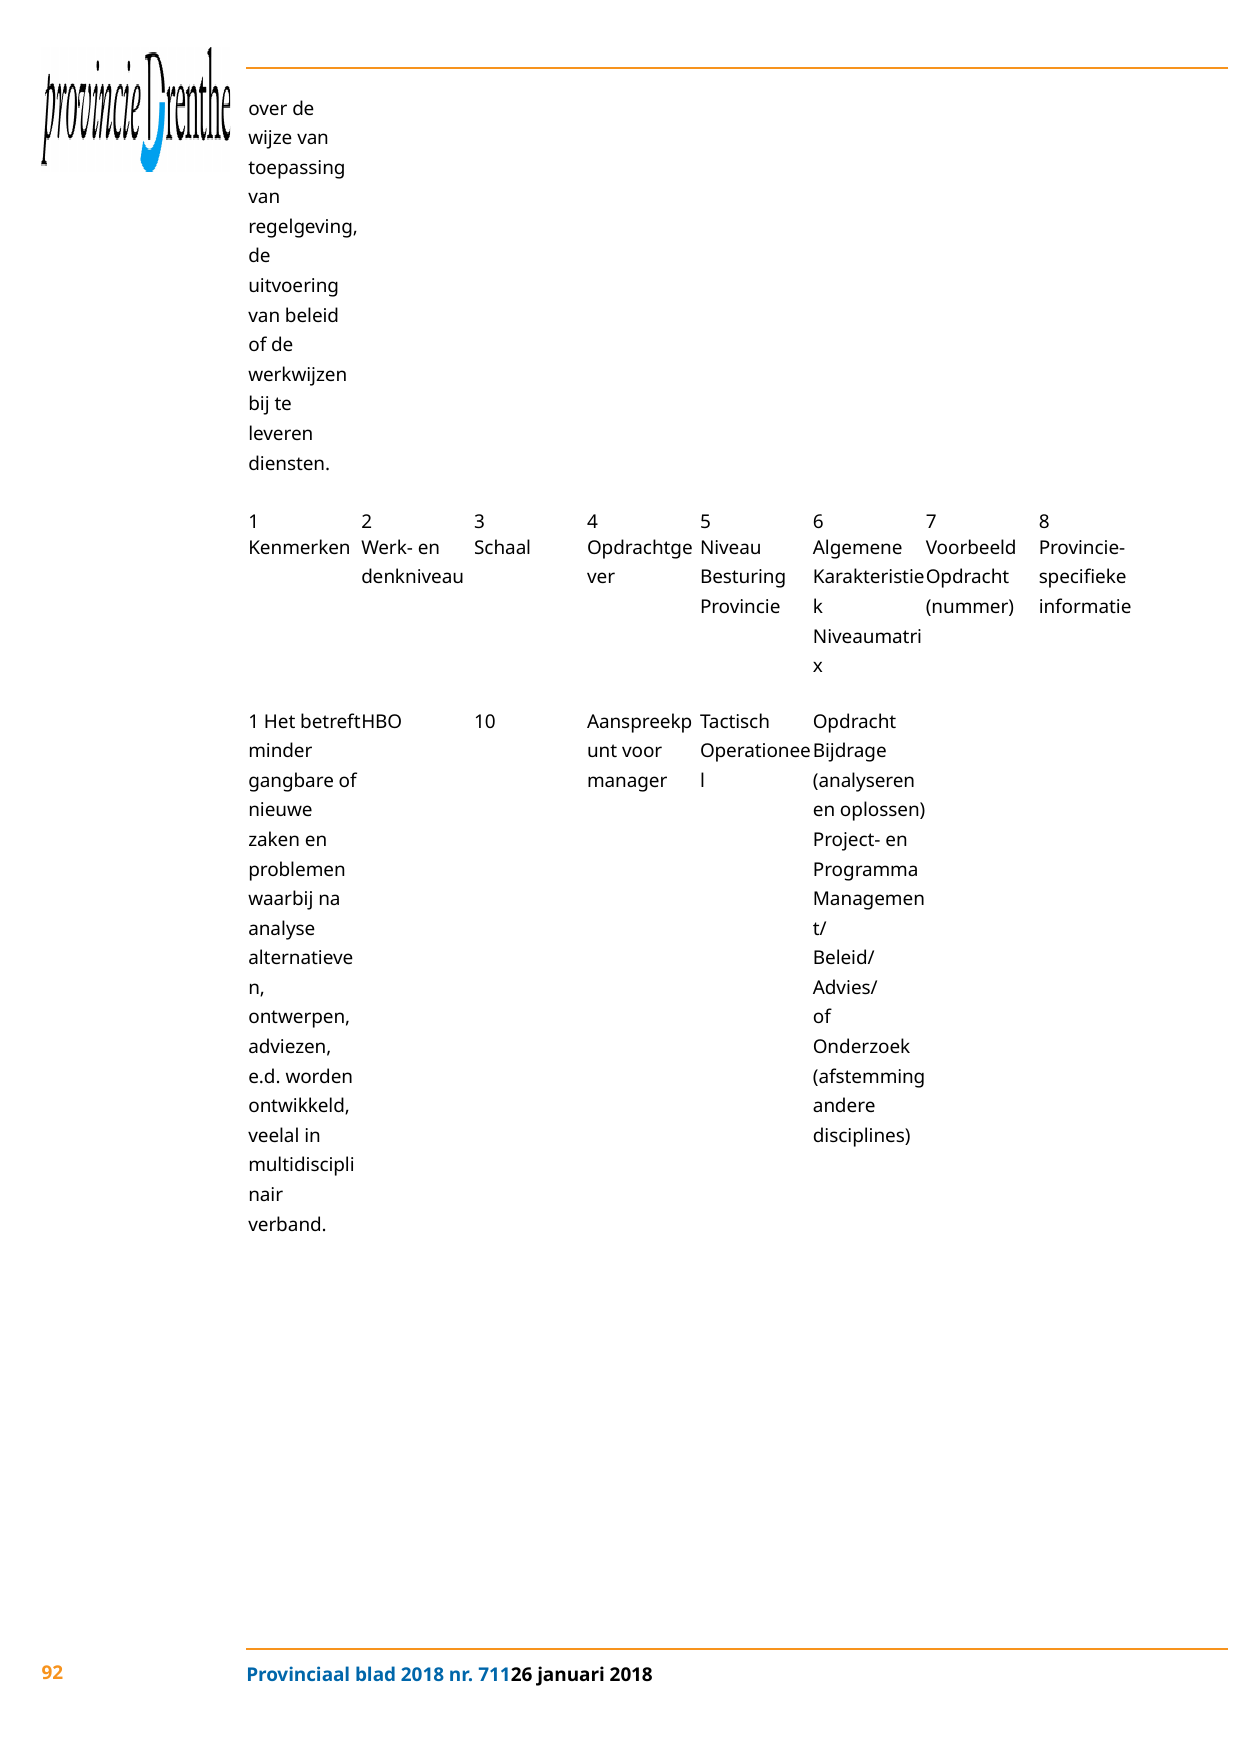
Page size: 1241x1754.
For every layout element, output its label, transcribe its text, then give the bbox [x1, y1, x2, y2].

table_cell [926, 708, 1038, 1236]
table_cell [361, 95, 474, 476]
table_cell [700, 95, 813, 476]
table_header 7 [926, 509, 1038, 534]
table_cell Kenmerken [248, 534, 361, 560]
picture [41, 47, 231, 172]
table_cell [1039, 708, 1152, 1236]
table_cell [926, 95, 1038, 476]
table_cell [248, 586, 361, 708]
table_cell [587, 95, 700, 476]
table_cell Werk- en denkniveau [361, 534, 474, 708]
table_cell 1 Het betreft minder gangbare of nieuwe zaken en problemen waarbij na analyse alternatieven, ontwerpen, adviezen, e.d. worden ontwikkeld, veelal in multidisciplinair verband. [248, 708, 361, 1236]
table_cell [248, 560, 361, 586]
table_cell Niveau Besturing Provincie [700, 534, 813, 708]
table_cell Opdrachtgever [587, 534, 700, 708]
table_cell Provincie-specifieke informatie [1039, 534, 1152, 708]
table_header 3 [474, 509, 587, 534]
table_cell Aanspreekpunt voor manager [587, 708, 700, 1236]
table_header 1 [248, 509, 361, 534]
table_cell [474, 95, 587, 476]
table_cell 10 [474, 708, 587, 1236]
table_cell over de wijze van toepassing van regelgeving, de uitvoering van beleid of de werkwijzen bij te leveren diensten. [248, 95, 361, 476]
table_cell Schaal [474, 534, 587, 708]
table_cell Opdracht Bijdrage (analyseren en oplossen) Project- en Programma Management/ Beleid/ Advies/ of Onderzoek (afstemming andere disciplines) [813, 708, 926, 1236]
table_cell [813, 95, 926, 476]
table_header 5 [700, 509, 813, 534]
table_cell Tactisch Operationeel [700, 708, 813, 1236]
table_header 4 [587, 509, 700, 534]
table_cell Algemene Karakteristiek Niveaumatrix [813, 534, 926, 708]
table_cell HBO [361, 708, 474, 1236]
table_header 8 [1039, 509, 1152, 534]
table_header 6 [813, 509, 926, 534]
table_cell Voorbeeld Opdracht (nummer) [926, 534, 1038, 708]
table_cell [1039, 95, 1152, 476]
table_header 2 [361, 509, 474, 534]
